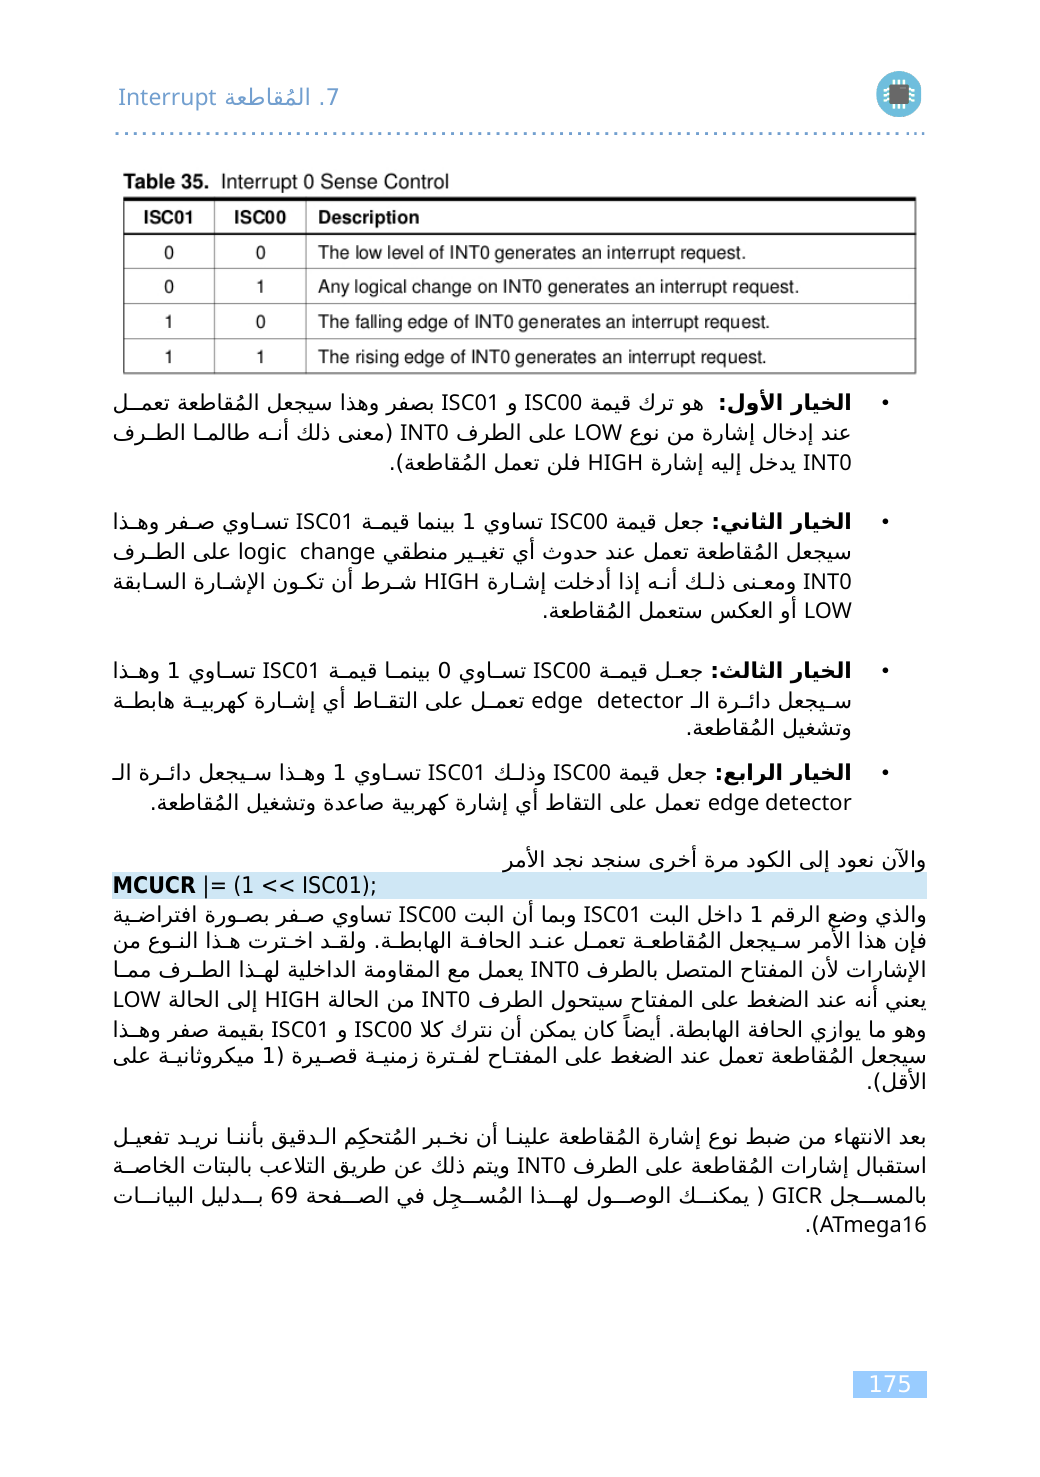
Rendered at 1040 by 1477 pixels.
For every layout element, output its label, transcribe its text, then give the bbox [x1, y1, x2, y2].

list الخيار الثالث: جعل قيمة ISC00 تساوي 0 بينما قيمة ISC01 تساوي 1 وهذا سيجعل دائرة الـ edge detector تعمل على التقاط أي إشارة كهربية هابطة وتشغيل المُقاطعة. [112, 655, 889, 740]
text والذي وضع الرقم 1 داخل البت ISC01 وبما أن البت ISC00 تساوي صفر بصورة افتراضية فإن هذا الأمر سيجعل المُقاطعة تعمل عند الحافة الهابطة. ولقد اخترت هذا النوع من الإشارات لأن المفتاح المتصل بالطرف INT0 يعمل مع المقاومة الداخلية لهذا الطرف مما يعني أنه عند الضغط على المفتاح سيتحول الطرف INT0 من الحالة HIGH إلى الحالة LOW وهو ما يوازي الحافة الهابطة. أيضاً كان يمكن أن نترك كلا ISC00 و ISC01 بقيمة صفر وهذا سيجعل المُقاطعة تعمل عند الضغط على المفتاح لفترة زمنية قصيرة (1 ميكروثانية على الأقل). [112, 899, 927, 1094]
text بعد الانتهاء من ضبط نوع إشارة المُقاطعة علينا أن نخبر المُتحكِم الدقيق بأننا نريد تفعيل استقبال إشارات المُقاطعة على الطرف INT0 ويتم ذلك عن طريق التلاعب بالبتات الخاصة بالمسجل GICR ( يمكنك الوصول لهذا المُسجِل في الصفحة 69 بدليل البيانات ATmega16). [112, 1124, 927, 1239]
list الخيار الرابع: جعل قيمة ISC00 وذلك ISC01 تساوي 1 وهذا سيجعل دائرة الـ edge detector تعمل على التقاط أي إشارة كهربية صاعدة وتشغيل المُقاطعة. [112, 757, 889, 817]
list الخيار الأول: هو ترك قيمة ISC00 و ISC01 بصفر وهذا سيجعل المُقاطعة تعمل عند إدخال إشارة من نوع LOW على الطرف INT0 (معنى ذلك أنه طالما الطرف INT0 يدخل إليه إشارة HIGH فلن تعمل المُقاطعة). [112, 387, 889, 476]
text والآن نعود إلى الكود مرة أخرى سنجد نجد الأمر [112, 847, 927, 872]
list الخيار الثاني: جعل قيمة ISC00 تساوي 1 بينما قيمة ISC01 تساوي صفر وهذا سيجعل المُقاطعة تعمل عند حدوث أي تغيير منطقي logic change على الطرف INT0 ومعنى ذلك أنه إذا أدخلت إشارة HIGH شرط أن تكون الإشارة السابقة LOW أو العكس ستعمل المُقاطعة. [112, 506, 889, 625]
picture [112, 159, 927, 387]
text MCUCR |= (1 << ISC01); [112, 872, 927, 899]
picture [876, 71, 922, 117]
